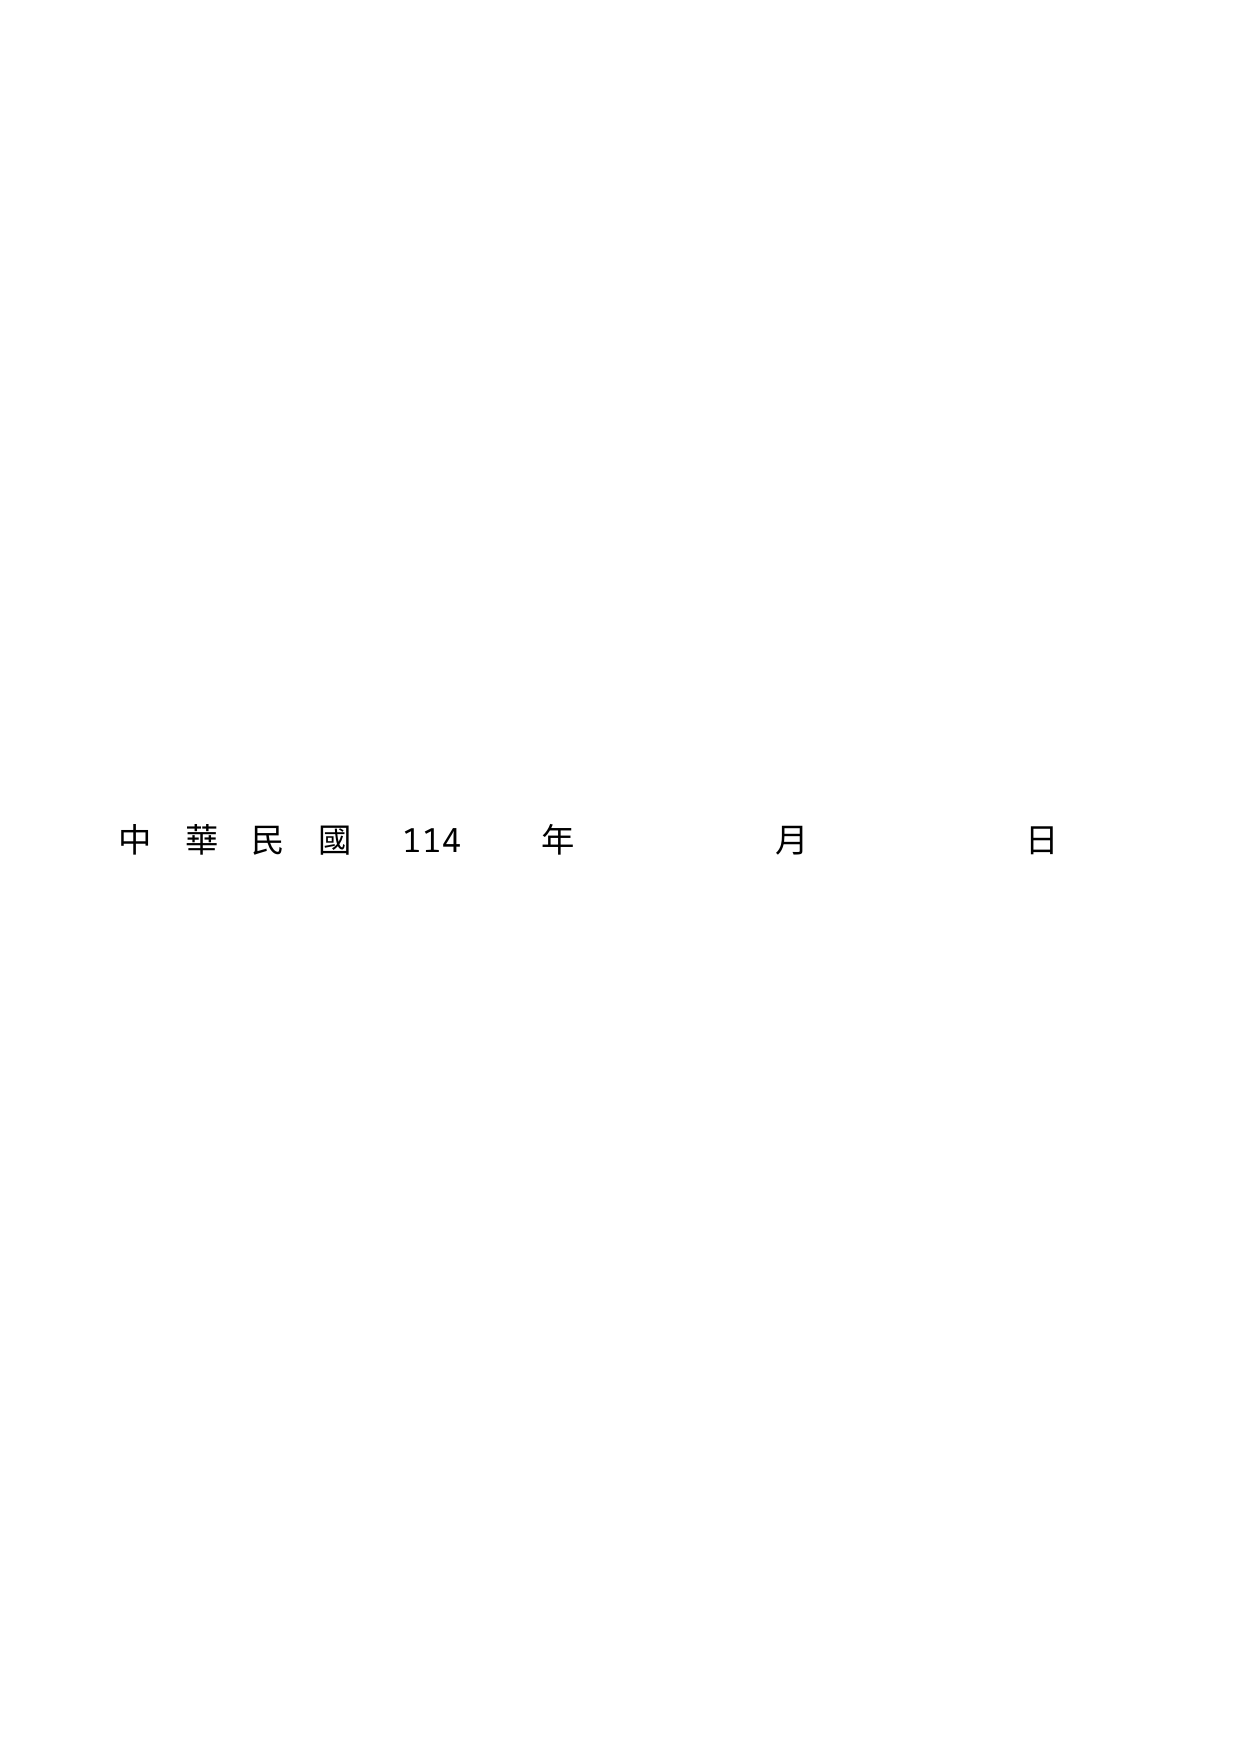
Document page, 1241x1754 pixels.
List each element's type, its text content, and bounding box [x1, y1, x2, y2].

text 中 華 民 國 114 年 月 日 [118, 797, 1122, 859]
